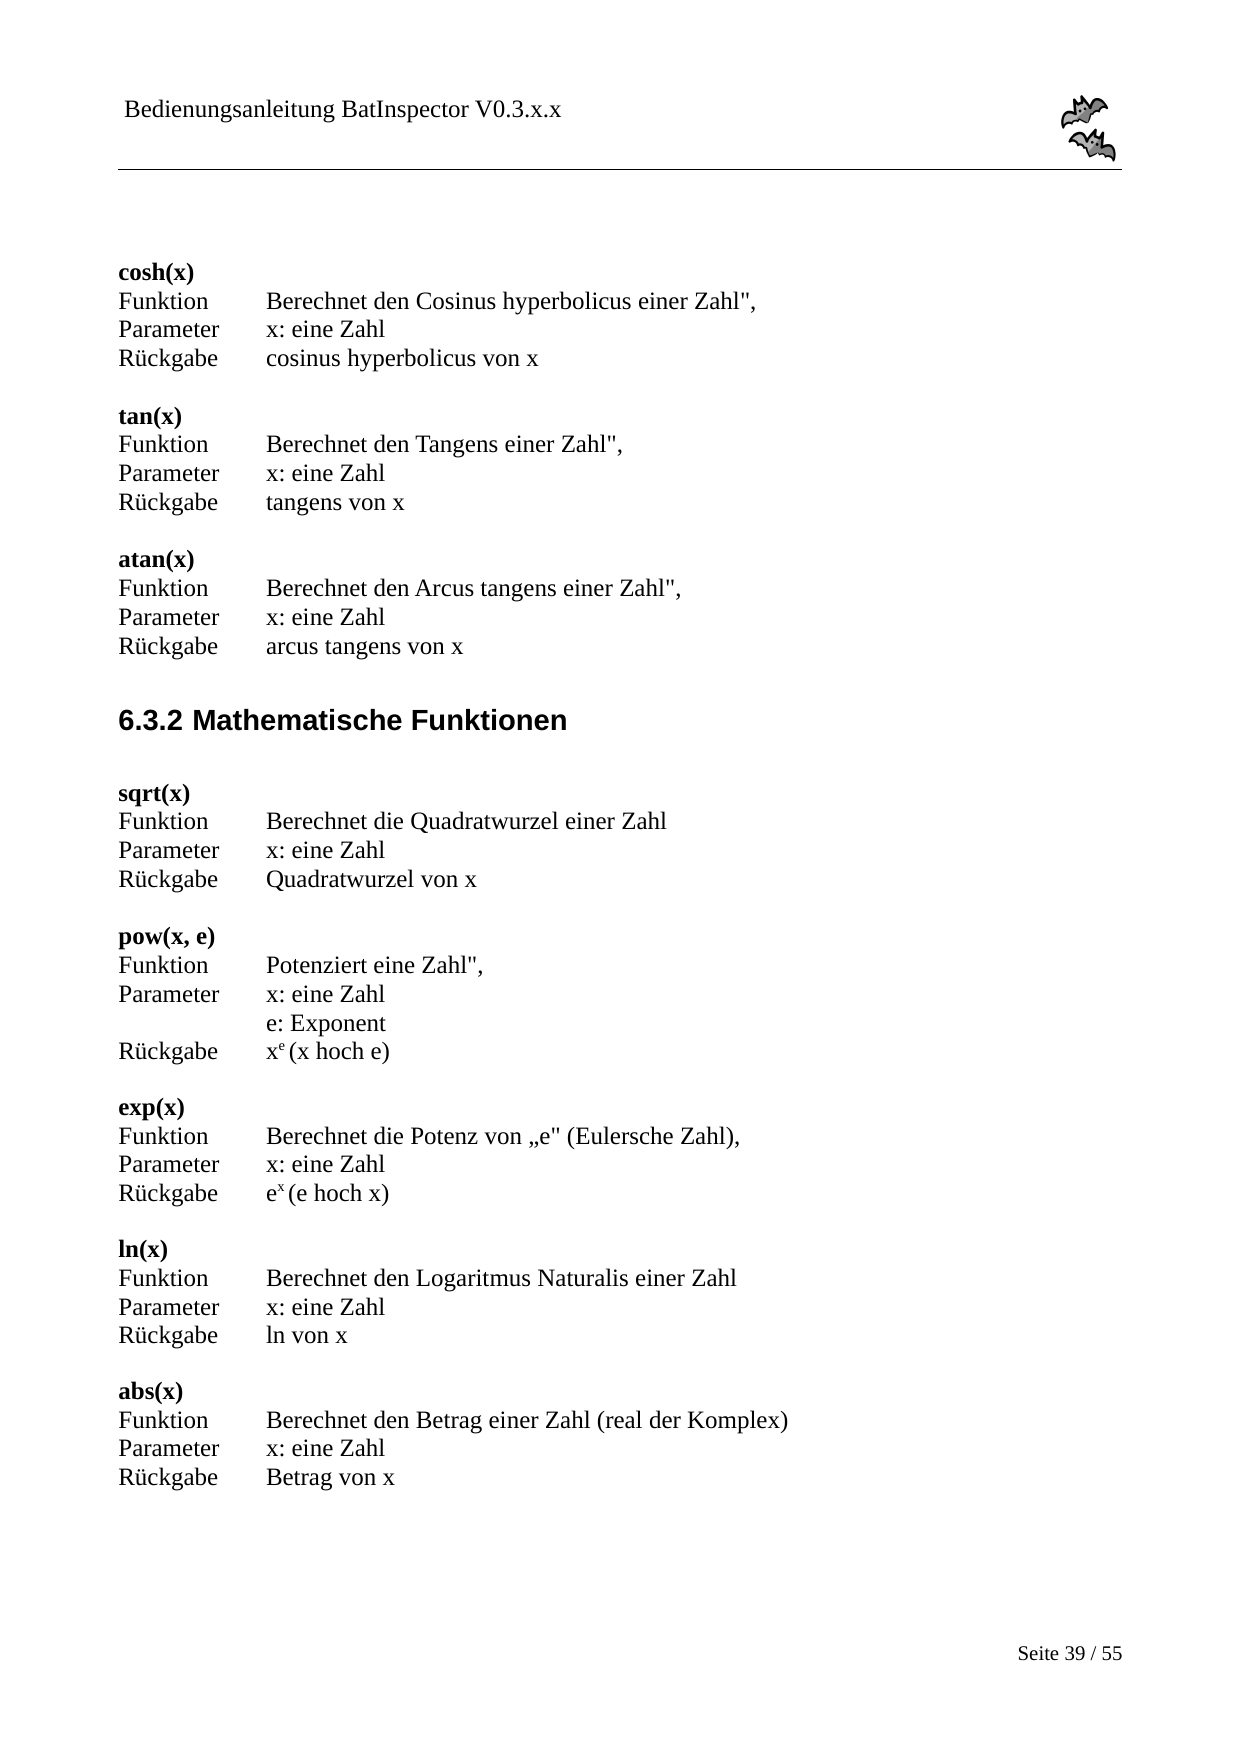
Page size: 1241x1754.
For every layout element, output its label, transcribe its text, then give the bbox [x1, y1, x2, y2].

text Rückgabe tangens von x [118, 487, 1122, 516]
text Rückgabe ln von x [118, 1320, 1122, 1349]
text cosh(x) [118, 257, 1122, 286]
text Rückgabe Betrag von x [118, 1462, 1122, 1491]
text Rückgabe ex (e hoch x) [118, 1178, 1122, 1207]
text Parameter x: eine Zahl [118, 835, 1122, 864]
text Parameter x: eine Zahl [118, 1149, 1122, 1178]
text atan(x) [118, 544, 1122, 573]
text Funktion Berechnet den Cosinus hyperbolicus einer Zahl", [118, 286, 1122, 314]
text Funktion Berechnet den Tangens einer Zahl", [118, 429, 1122, 458]
text Funktion Berechnet den Logaritmus Naturalis einer Zahl [118, 1263, 1122, 1292]
subtitle Mathematische Funktionen [118, 703, 1122, 736]
text Rückgabe xe (x hoch e) [118, 1036, 1122, 1065]
text Funktion Potenziert eine Zahl", [118, 950, 1122, 979]
text Parameter x: eine Zahl [118, 314, 1122, 343]
text Rückgabe Quadratwurzel von x [118, 864, 1122, 893]
text sqrt(x) [118, 778, 1122, 806]
text Funktion Berechnet die Quadratwurzel einer Zahl [118, 806, 1122, 835]
text pow(x, e) [118, 921, 1122, 950]
text Funktion Berechnet den Arcus tangens einer Zahl", [118, 573, 1122, 602]
text Parameter x: eine Zahl [118, 602, 1122, 631]
text abs(x) [118, 1376, 1122, 1405]
text Parameter x: eine Zahl [118, 1292, 1122, 1320]
text ln(x) [118, 1234, 1122, 1263]
text Parameter x: eine Zahl e: Exponent [118, 979, 1122, 1036]
picture [1057, 95, 1120, 162]
text Funktion Berechnet den Betrag einer Zahl (real der Komplex) [118, 1405, 1122, 1433]
text Parameter x: eine Zahl [118, 1433, 1122, 1462]
text exp(x) [118, 1092, 1122, 1121]
text Parameter x: eine Zahl [118, 458, 1122, 487]
text Rückgabe cosinus hyperbolicus von x [118, 343, 1122, 372]
text Rückgabe arcus tangens von x [118, 631, 1122, 659]
text Funktion Berechnet die Potenz von „e" (Eulersche Zahl), [118, 1121, 1122, 1149]
text tan(x) [118, 401, 1122, 429]
